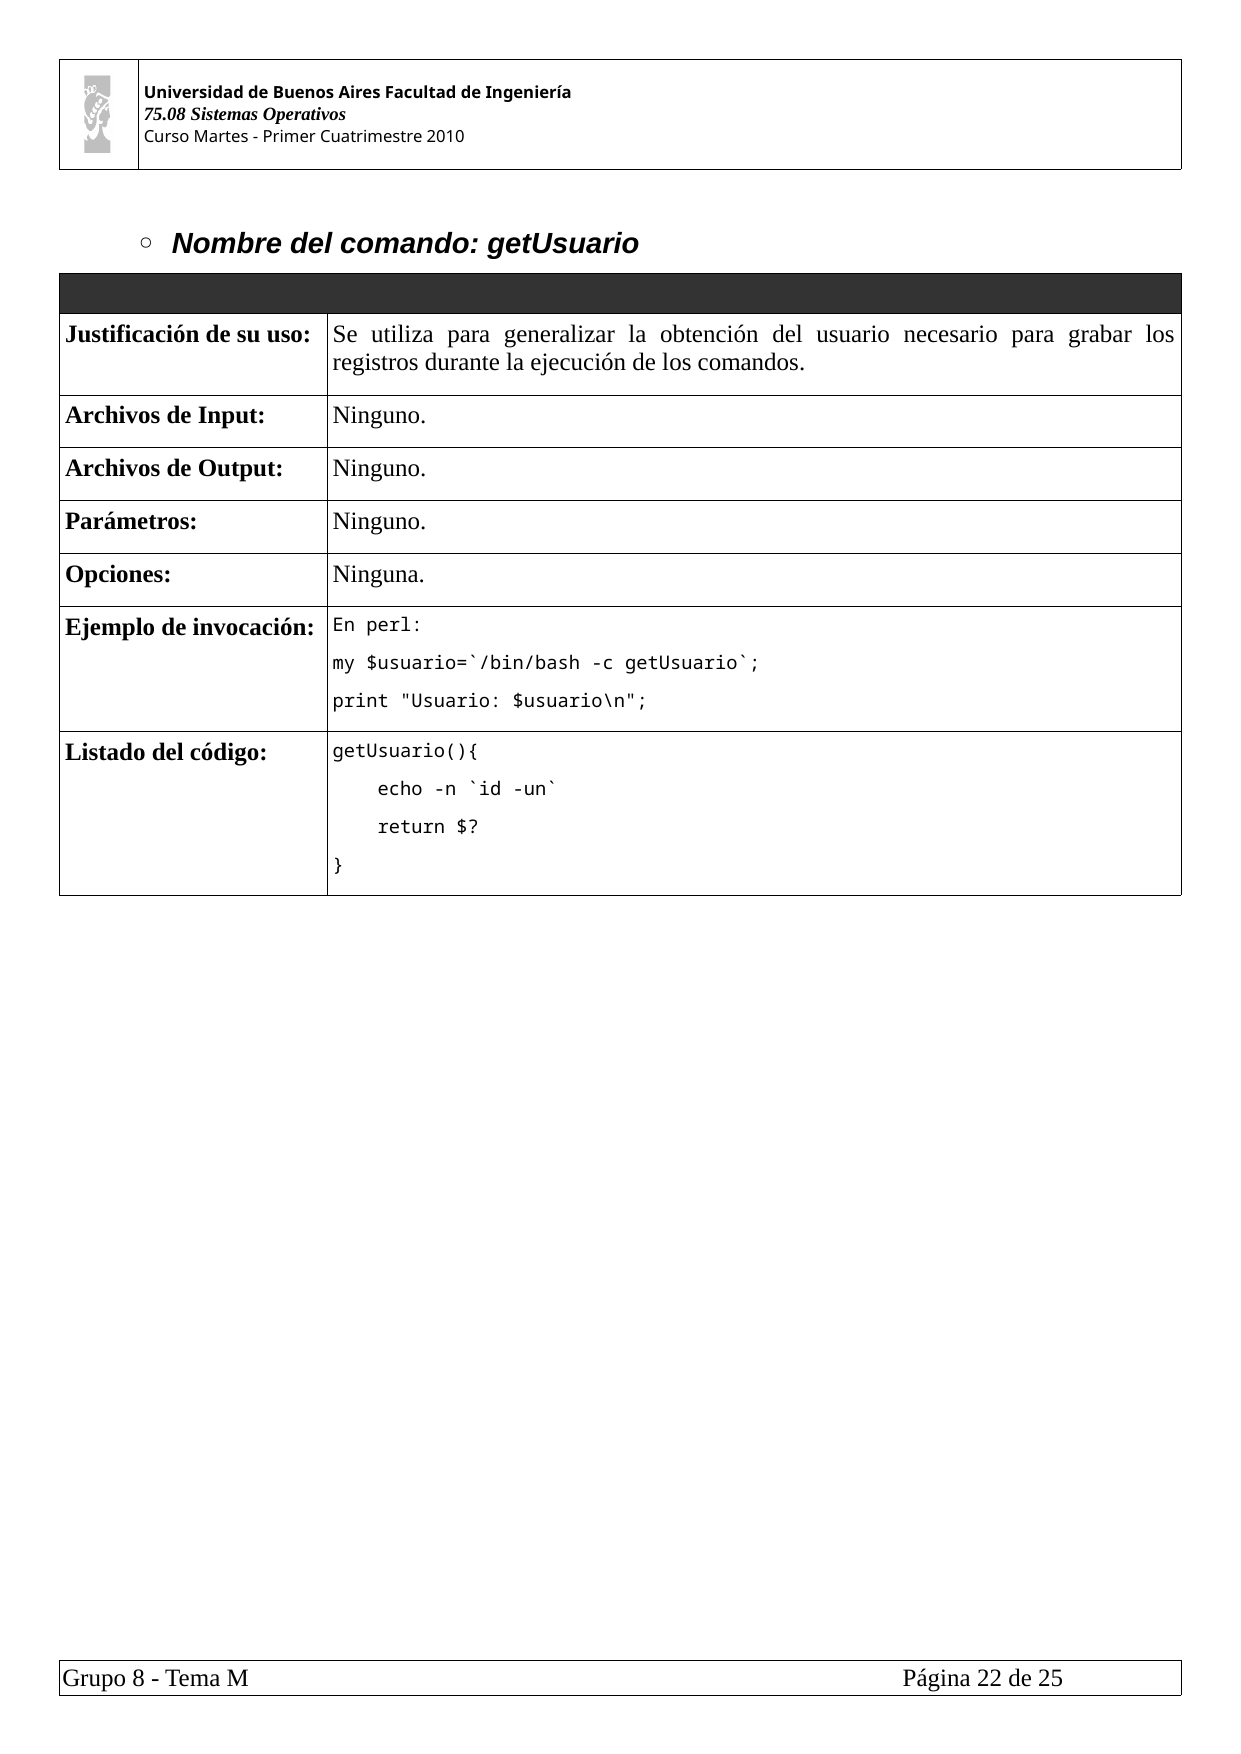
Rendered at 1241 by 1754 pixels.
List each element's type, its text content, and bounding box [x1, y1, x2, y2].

table_cell Archivos de Output: [60, 448, 327, 500]
subtitle Nombre del comando: getUsuario [134, 226, 1181, 260]
table_cell Archivos de Input: [60, 396, 327, 447]
table_cell Ninguna. [328, 554, 1181, 606]
table_cell Opciones: [60, 554, 327, 606]
picture [83, 73, 114, 155]
table_cell Ninguno. [328, 448, 1181, 500]
table_cell Justificación de su uso: [60, 314, 327, 394]
table_cell Ejemplo de invocación: [60, 607, 327, 731]
table_cell Parámetros: [60, 501, 327, 553]
table_cell Ninguno. [328, 501, 1181, 553]
table_cell Se utiliza para generalizar la obtención del usuario necesario para grabar los registros durante la ejecución de los comandos. [328, 314, 1181, 394]
table_cell Listado del código: [60, 732, 327, 895]
table_cell Ninguno. [328, 396, 1181, 447]
table_cell getUsuario(){ echo -n `id -un` return $? } [328, 732, 1181, 895]
table_header [60, 274, 1181, 313]
table_cell En perl: my $usuario=`/bin/bash -c getUsuario`; print "Usuario: $usuario\n"; [328, 607, 1181, 731]
